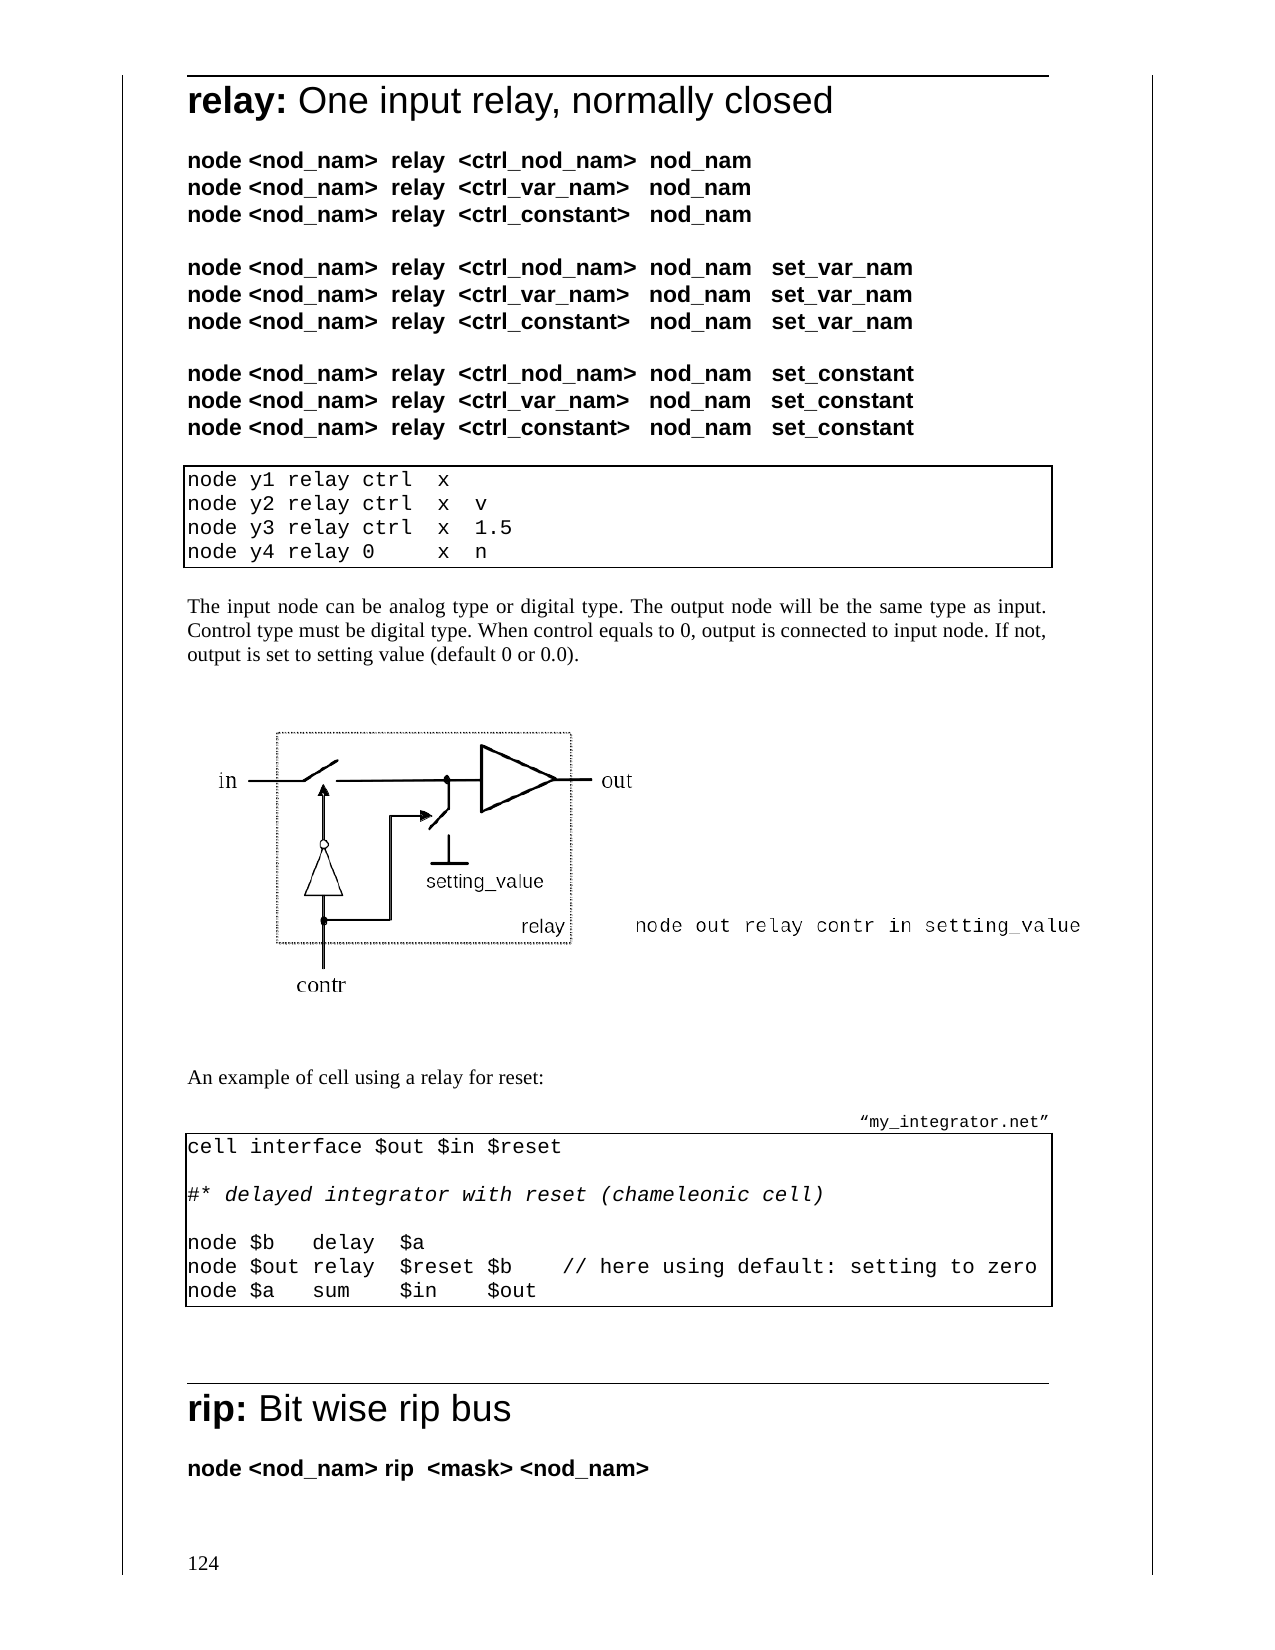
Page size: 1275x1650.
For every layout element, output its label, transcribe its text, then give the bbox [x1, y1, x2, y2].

subtitle rip: Bit wise rip bus [187, 1384, 1049, 1429]
text cell interface $out $in $reset #* delayed integrator with reset (chameleonic cell) node $b delay $a node $out relay $reset $b // here using default: setting to zero node $a sum $in $out [187, 1134, 1051, 1306]
text node <nod_nam> relay <ctrl_nod_nam> nod_nam set_constant node <nod_nam> relay <ctrl_var_nam> nod_nam set_constant node <nod_nam> relay <ctrl_constant> nod_nam set_constant [187, 359, 1049, 440]
text node <nod_nam> relay <ctrl_nod_nam> nod_nam node <nod_nam> relay <ctrl_var_nam> nod_nam node <nod_nam> relay <ctrl_constant> nod_nam [187, 147, 1049, 228]
text “my_integrator.net” [187, 1114, 1049, 1132]
text An example of cell using a relay for reset: [187, 1065, 1049, 1089]
text node <nod_nam> relay <ctrl_nod_nam> nod_nam set_var_nam node <nod_nam> relay <ctrl_var_nam> nod_nam set_var_nam node <nod_nam> relay <ctrl_constant> nod_nam set_var_nam [187, 253, 1049, 334]
text The input node can be analog type or digital type. The output node will be the same type as input. Control type must be digital type. When control equals to 0, output is connected to input node. If not, output is set to setting value (default 0 or 0.0). [187, 593, 1049, 666]
subtitle relay: One input relay, normally closed [187, 77, 1049, 122]
text node <nod_nam> rip <mask> <nod_nam> [187, 1454, 1049, 1481]
text node y1 relay ctrl x node y2 relay ctrl x v node y3 relay ctrl x 1.5 node y4 relay 0 x n [185, 467, 1051, 567]
